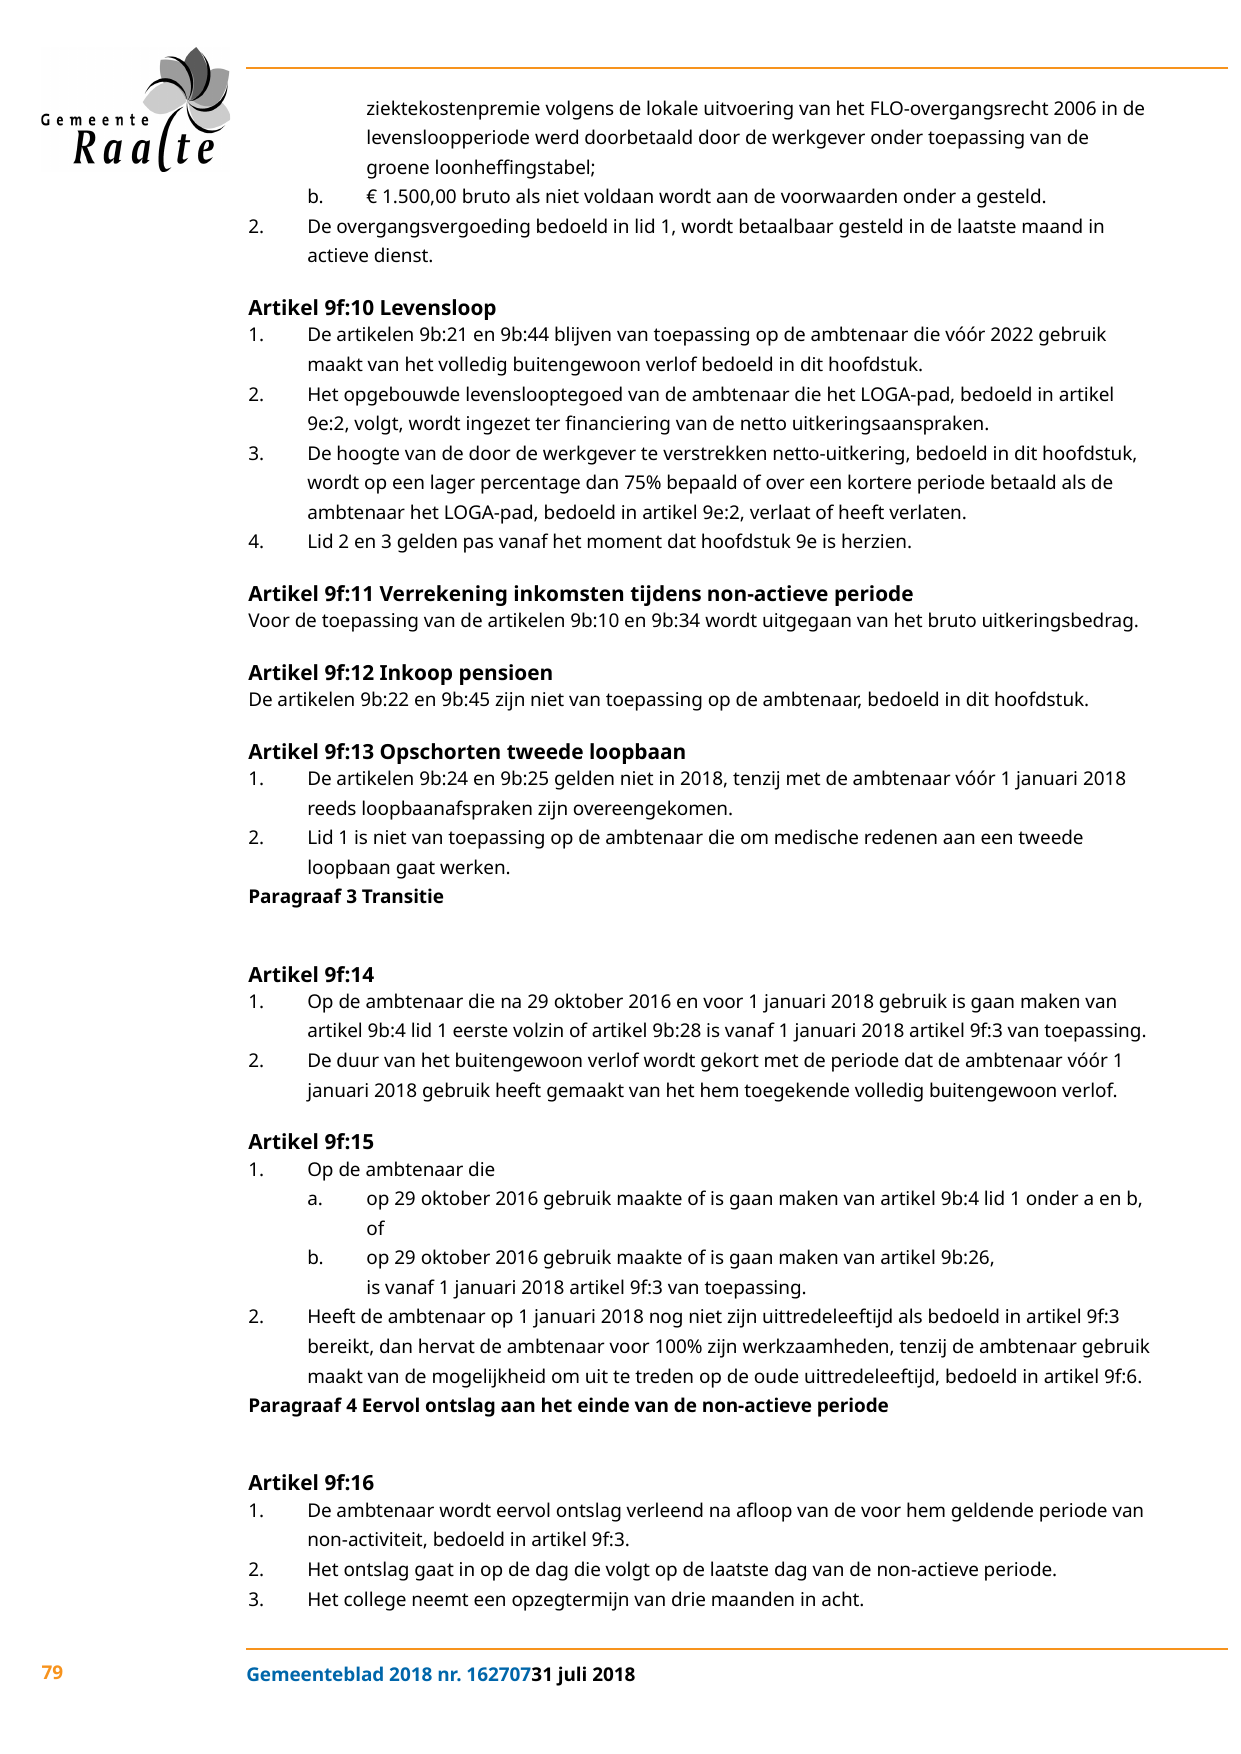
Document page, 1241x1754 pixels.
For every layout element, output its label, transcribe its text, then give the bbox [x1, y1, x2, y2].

list ziektekostenpremie volgens de lokale uitvoering van het FLO-overgangsrecht 2006 in de levensloopperiode werd doorbetaald door de werkgever onder toepassing van de groene loonheffingstabel; [307, 95, 1152, 180]
list Het college neemt een opzegtermijn van drie maanden in acht. [248, 1586, 1152, 1611]
list De artikelen 9b:24 en 9b:25 gelden niet in 2018, tenzij met de ambtenaar vóór 1 januari 2018 reeds loopbaanafspraken zijn overeengekomen. [248, 765, 1152, 821]
list Op de ambtenaar die [248, 1156, 1152, 1181]
list De hoogte van de door de werkgever te verstrekken netto-uitkering, bedoeld in dit hoofdstuk, wordt op een lager percentage dan 75% bepaald of over een kortere periode betaald als de ambtenaar het LOGA-pad, bedoeld in artikel 9e:2, verlaat of heeft verlaten. [248, 440, 1152, 525]
list Op de ambtenaar die na 29 oktober 2016 en voor 1 januari 2018 gebruik is gaan maken van artikel 9b:4 lid 1 eerste volzin of artikel 9b:28 is vanaf 1 januari 2018 artikel 9f:3 van toepassing. [248, 988, 1152, 1043]
text Artikel 9f:16 [248, 1468, 1152, 1497]
text Paragraaf 3 Transitie [248, 883, 1152, 909]
list is vanaf 1 januari 2018 artikel 9f:3 van toepassing. [307, 1274, 1152, 1300]
list De duur van het buitengewoon verlof wordt gekort met de periode dat de ambtenaar vóór 1 januari 2018 gebruik heeft gemaakt van het hem toegekende volledig buitengewoon verlof. [248, 1047, 1152, 1103]
picture [41, 47, 231, 172]
text Artikel 9f:11 Verrekening inkomsten tijdens non-actieve periode [248, 579, 1152, 607]
text Paragraaf 4 Eervol ontslag aan het einde van de non-actieve periode [248, 1392, 1152, 1418]
text Artikel 9f:15 [248, 1127, 1152, 1156]
text Artikel 9f:12 Inkoop pensioen [248, 658, 1152, 686]
text Artikel 9f:10 Levensloop [248, 293, 1152, 322]
text Voor de toepassing van de artikelen 9b:10 en 9b:34 wordt uitgegaan van het bruto uitkeringsbedrag. [248, 607, 1152, 633]
list Lid 2 en 3 gelden pas vanaf het moment dat hoofdstuk 9e is herzien. [248, 529, 1152, 554]
list € 1.500,00 bruto als niet voldaan wordt aan de voorwaarden onder a gesteld. [307, 183, 1152, 209]
list De ambtenaar wordt eervol ontslag verleend na afloop van de voor hem geldende periode van non-activiteit, bedoeld in artikel 9f:3. [248, 1497, 1152, 1552]
list Heeft de ambtenaar op 1 januari 2018 nog niet zijn uittredeleeftijd als bedoeld in artikel 9f:3 bereikt, dan hervat de ambtenaar voor 100% zijn werkzaamheden, tenzij de ambtenaar gebruik maakt van de mogelijkheid om uit te treden op de oude uittredeleeftijd, bedoeld in artikel 9f:6. [248, 1304, 1152, 1388]
text De artikelen 9b:22 en 9b:45 zijn niet van toepassing op de ambtenaar, bedoeld in dit hoofdstuk. [248, 686, 1152, 712]
list Het opgebouwde levenslooptegoed van de ambtenaar die het LOGA-pad, bedoeld in artikel 9e:2, volgt, wordt ingezet ter financiering van de netto uitkeringsaanspraken. [248, 381, 1152, 436]
list De overgangsvergoeding bedoeld in lid 1, wordt betaalbaar gesteld in de laatste maand in actieve dienst. [248, 213, 1152, 268]
text Artikel 9f:14 [248, 960, 1152, 988]
list op 29 oktober 2016 gebruik maakte of is gaan maken van artikel 9b:4 lid 1 onder a en b, of [307, 1185, 1152, 1241]
list Lid 1 is niet van toepassing op de ambtenaar die om medische redenen aan een tweede loopbaan gaat werken. [248, 824, 1152, 880]
text Artikel 9f:13 Opschorten tweede loopbaan [248, 737, 1152, 765]
list Het ontslag gaat in op de dag die volgt op de laatste dag van de non-actieve periode. [248, 1556, 1152, 1582]
list De artikelen 9b:21 en 9b:44 blijven van toepassing op de ambtenaar die vóór 2022 gebruik maakt van het volledig buitengewoon verlof bedoeld in dit hoofdstuk. [248, 322, 1152, 377]
list op 29 oktober 2016 gebruik maakte of is gaan maken van artikel 9b:26, [307, 1244, 1152, 1270]
